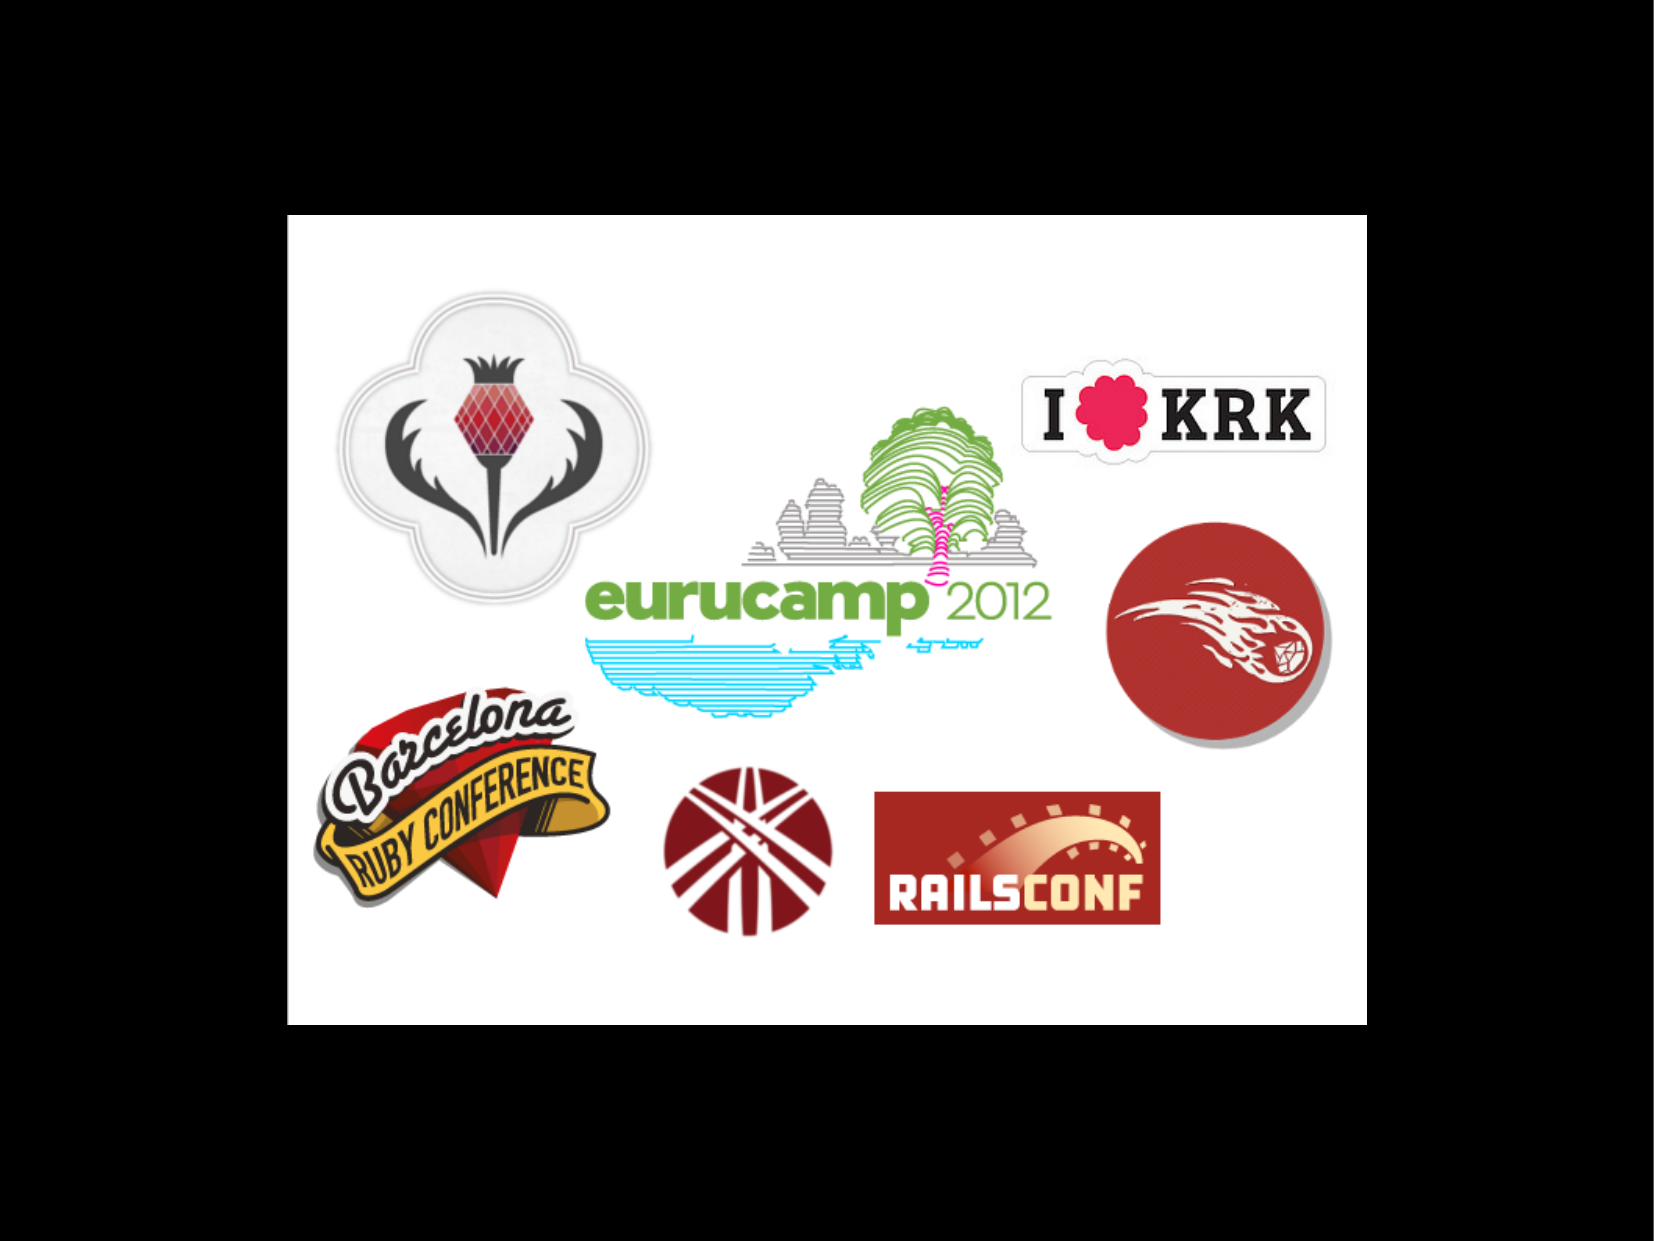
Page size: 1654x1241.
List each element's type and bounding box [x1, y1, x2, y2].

picture [287, 215, 1367, 1025]
